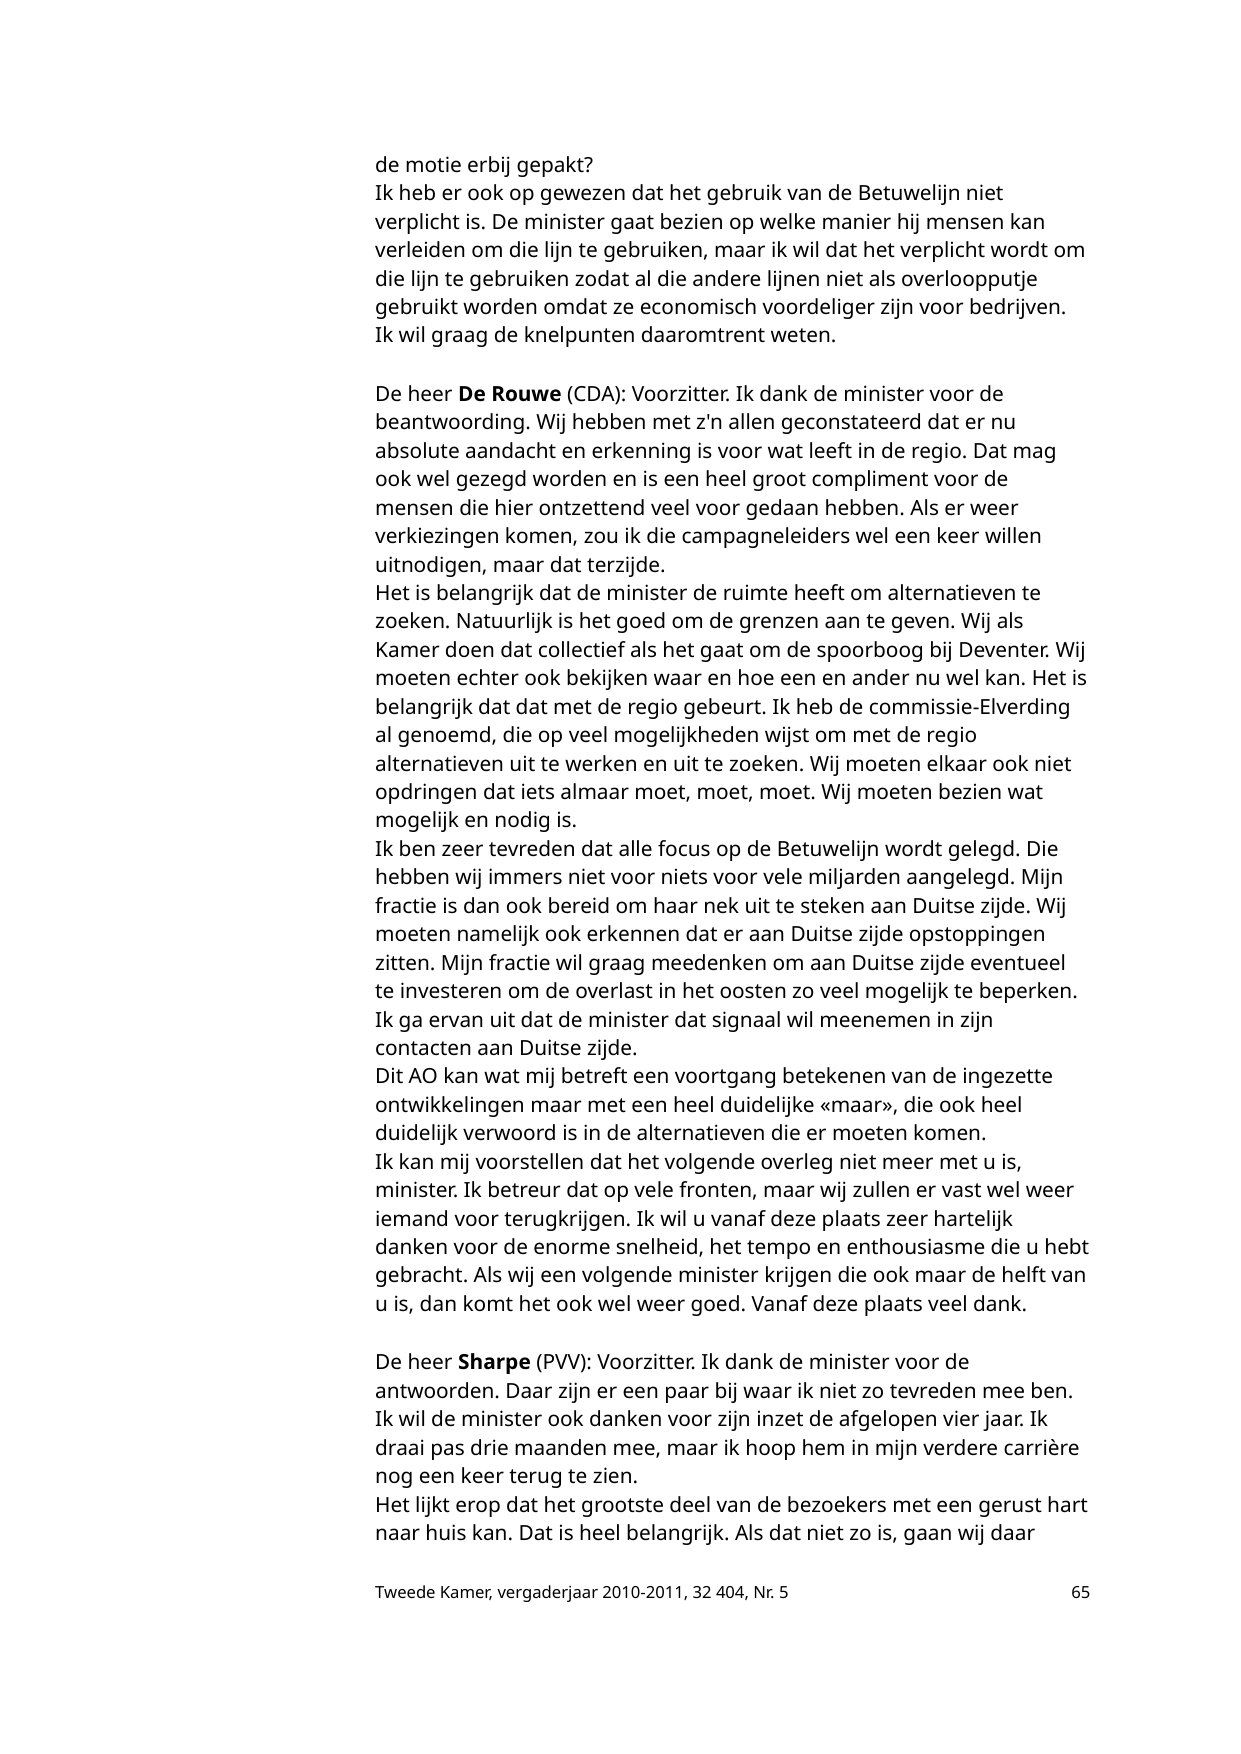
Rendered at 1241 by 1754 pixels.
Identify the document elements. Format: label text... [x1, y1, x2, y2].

text Het is belangrijk dat de minister de ruimte heeft om alternatieven te zoeken. Natuurlijk is het goed om de grenzen aan te geven. Wij als Kamer doen dat collectief als het gaat om de spoorboog bij Deventer. Wij moeten echter ook bekijken waar en hoe een en ander nu wel kan. Het is belangrijk dat dat met de regio gebeurt. Ik heb de commissie-Elverding al genoemd, die op veel mogelijkheden wijst om met de regio alternatieven uit te werken en uit te zoeken. Wij moeten elkaar ook niet opdringen dat iets almaar moet, moet, moet. Wij moeten bezien wat mogelijk en nodig is. [375, 578, 1090, 834]
text Het lijkt erop dat het grootste deel van de bezoekers met een gerust hart naar huis kan. Dat is heel belangrijk. Als dat niet zo is, gaan wij daar [375, 1490, 1090, 1547]
text De heer Sharpe (PVV): Voorzitter. Ik dank de minister voor de antwoorden. Daar zijn er een paar bij waar ik niet zo tevreden mee ben. Ik wil de minister ook danken voor zijn inzet de afgelopen vier jaar. Ik draai pas drie maanden mee, maar ik hoop hem in mijn verdere carrière nog een keer terug te zien. [375, 1347, 1090, 1490]
text de motie erbij gepakt? [375, 150, 1090, 178]
text De heer De Rouwe (CDA): Voorzitter. Ik dank de minister voor de beantwoording. Wij hebben met z'n allen geconstateerd dat er nu absolute aandacht en erkenning is voor wat leeft in de regio. Dat mag ook wel gezegd worden en is een heel groot compliment voor de mensen die hier ontzettend veel voor gedaan hebben. Als er weer verkiezingen komen, zou ik die campagneleiders wel een keer willen uitnodigen, maar dat terzijde. [375, 379, 1090, 578]
text Ik ben zeer tevreden dat alle focus op de Betuwelijn wordt gelegd. Die hebben wij immers niet voor niets voor vele miljarden aangelegd. Mijn fractie is dan ook bereid om haar nek uit te steken aan Duitse zijde. Wij moeten namelijk ook erkennen dat er aan Duitse zijde opstoppingen zitten. Mijn fractie wil graag meedenken om aan Duitse zijde eventueel te investeren om de overlast in het oosten zo veel mogelijk te beperken. Ik ga ervan uit dat de minister dat signaal wil meenemen in zijn contacten aan Duitse zijde. [375, 834, 1090, 1062]
text Ik kan mij voorstellen dat het volgende overleg niet meer met u is, minister. Ik betreur dat op vele fronten, maar wij zullen er vast wel weer iemand voor terugkrijgen. Ik wil u vanaf deze plaats zeer hartelijk danken voor de enorme snelheid, het tempo en enthousiasme die u hebt gebracht. Als wij een volgende minister krijgen die ook maar de helft van u is, dan komt het ook wel weer goed. Vanaf deze plaats veel dank. [375, 1147, 1090, 1317]
text Ik heb er ook op gewezen dat het gebruik van de Betuwelijn niet verplicht is. De minister gaat bezien op welke manier hij mensen kan verleiden om die lijn te gebruiken, maar ik wil dat het verplicht wordt om die lijn te gebruiken zodat al die andere lijnen niet als overloopputje gebruikt worden omdat ze economisch voordeliger zijn voor bedrijven. Ik wil graag de knelpunten daaromtrent weten. [375, 178, 1090, 349]
text Dit AO kan wat mij betreft een voortgang betekenen van de ingezette ontwikkelingen maar met een heel duidelijke «maar», die ook heel duidelijk verwoord is in de alternatieven die er moeten komen. [375, 1062, 1090, 1147]
